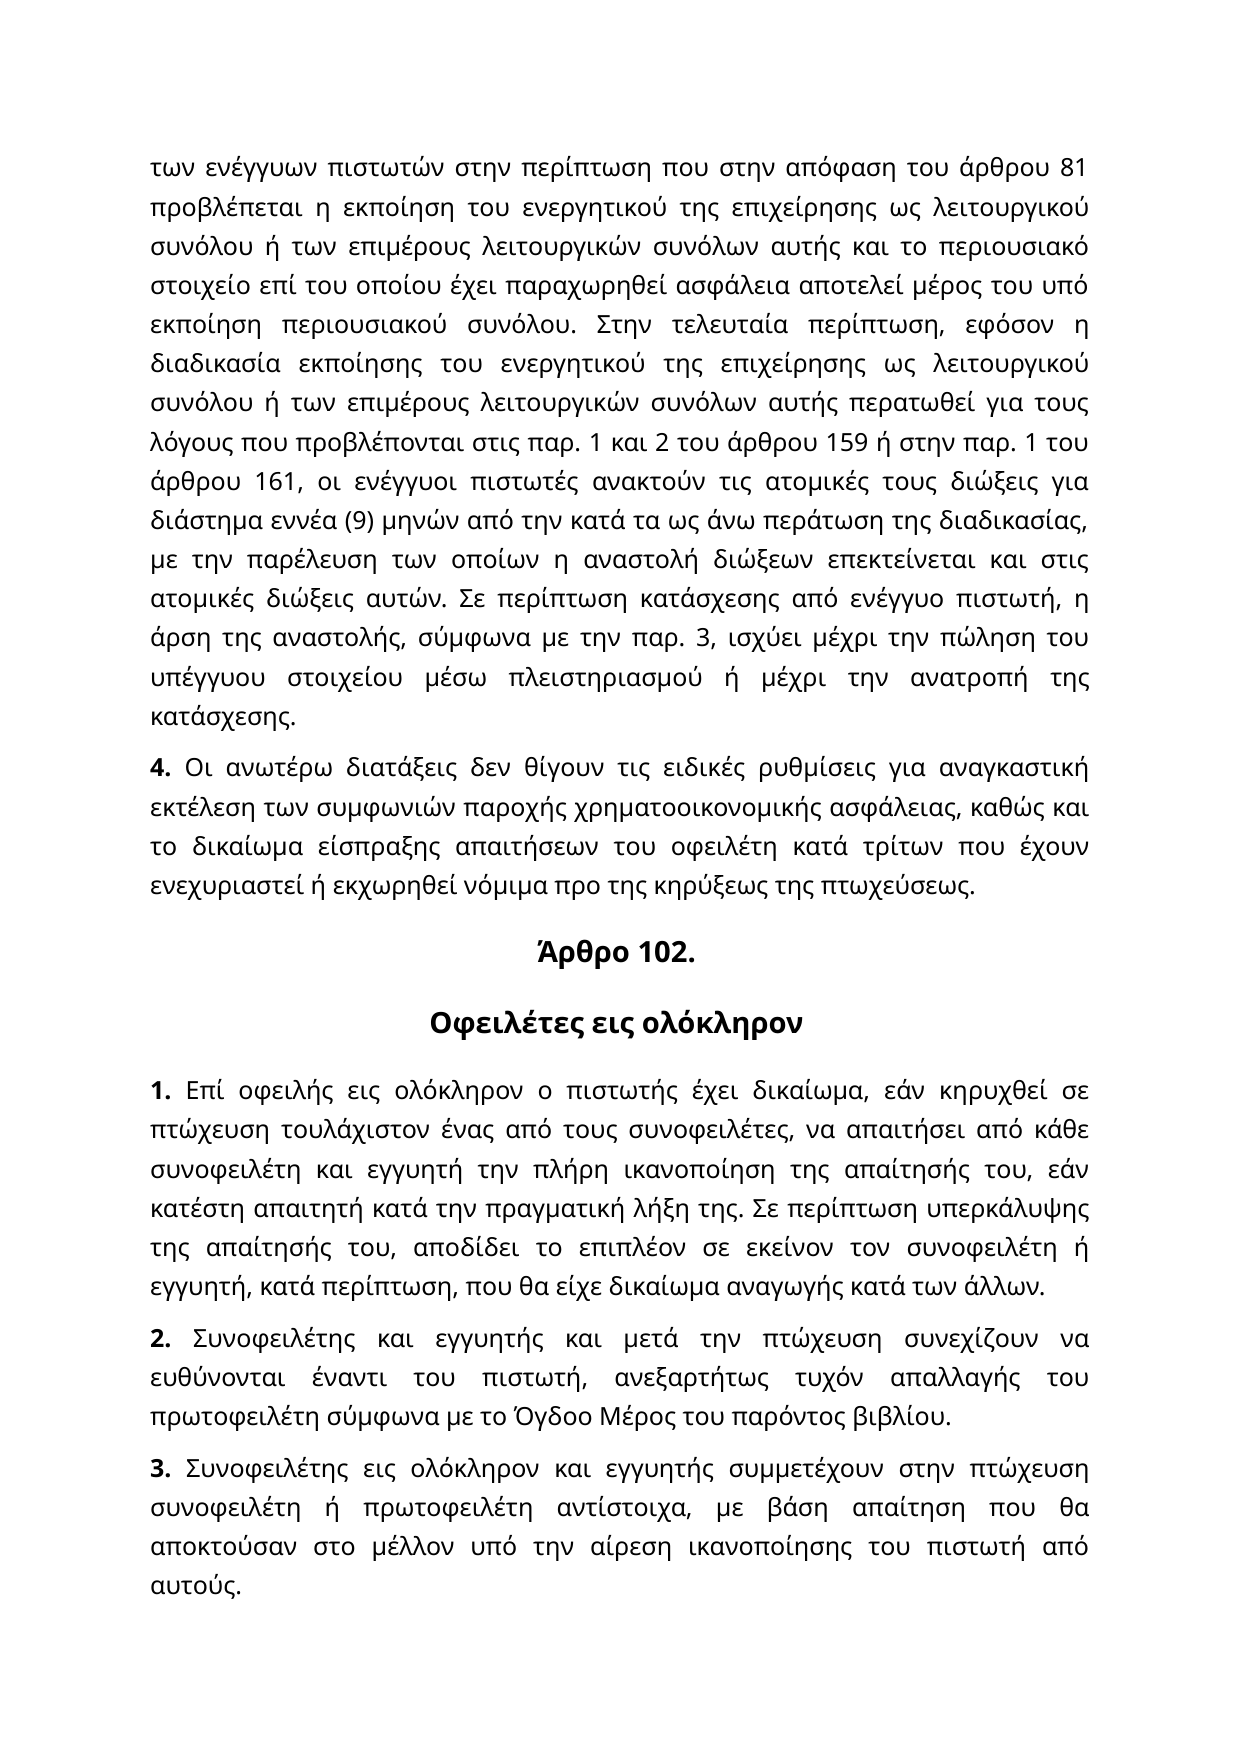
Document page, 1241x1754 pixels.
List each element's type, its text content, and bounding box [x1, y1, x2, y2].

text των ενέγγυων πιστωτών στην περίπτωση που στην απόφαση του άρθρου 81 προβλέπεται η εκποίηση του ενεργητικού της επιχείρησης ως λειτουργικού συνόλου ή των επιμέρους λειτουργικών συνόλων αυτής και το περιουσιακό στοιχείο επί του οποίου έχει παραχωρηθεί ασφάλεια αποτελεί μέρος του υπό εκποίηση περιουσιακού συνόλου. Στην τελευταία περίπτωση, εφόσον η διαδικασία εκποίησης του ενεργητικού της επιχείρησης ως λειτουργικού συνόλου ή των επιμέρους λειτουργικών συνόλων αυτής περατωθεί για τους λόγους που προβλέπονται στις παρ. 1 και 2 του άρθρου 159 ή στην παρ. 1 του άρθρου 161, οι ενέγγυοι πιστωτές ανακτούν τις ατομικές τους διώξεις για διάστημα εννέα (9) μηνών από την κατά τα ως άνω περάτωση της διαδικασίας, με την παρέλευση των οποίων η αναστολή διώξεων επεκτείνεται και στις ατομικές διώξεις αυτών. Σε περίπτωση κατάσχεσης από ενέγγυο πιστωτή, η άρση της αναστολής, σύμφωνα με την παρ. 3, ισχύει μέχρι την πώληση του υπέγγυου στοιχείου μέσω πλειστηριασμού ή μέχρι την ανατροπή της κατάσχεσης. [150, 150, 1090, 732]
text 3. Συνοφειλέτης εις ολόκληρον και εγγυητής συμμετέχουν στην πτώχευση συνοφειλέτη ή πρωτοφειλέτη αντίστοιχα, με βάση απαίτηση που θα αποκτούσαν στο μέλλον υπό την αίρεση ικανοποίησης του πιστωτή από αυτούς. [150, 1450, 1090, 1602]
text 4. Οι ανωτέρω διατάξεις δεν θίγουν τις ειδικές ρυθμίσεις για αναγκαστική εκτέλεση των συμφωνιών παροχής χρηματοοικονομικής ασφάλειας, καθώς και το δικαίωμα είσπραξης απαιτήσεων του οφειλέτη κατά τρίτων που έχουν ενεχυριαστεί ή εκχωρηθεί νόμιμα προ της κηρύξεως της πτωχεύσεως. [150, 750, 1090, 902]
subtitle Άρθρο 102. [150, 932, 1090, 971]
subtitle Οφειλέτες εις ολόκληρον [150, 1002, 1090, 1042]
text 2. Συνοφειλέτης και εγγυητής και μετά την πτώχευση συνεχίζουν να ευθύνονται έναντι του πιστωτή, ανεξαρτήτως τυχόν απαλλαγής του πρωτοφειλέτη σύμφωνα με το Όγδοο Μέρος του παρόντος βιβλίου. [150, 1320, 1090, 1433]
text 1. Επί οφειλής εις ολόκληρον ο πιστωτής έχει δικαίωμα, εάν κηρυχθεί σε πτώχευση τουλάχιστον ένας από τους συνοφειλέτες, να απαιτήσει από κάθε συνοφειλέτη και εγγυητή την πλήρη ικανοποίηση της απαίτησής του, εάν κατέστη απαιτητή κατά την πραγματική λήξη της. Σε περίπτωση υπερκάλυψης της απαίτησής του, αποδίδει το επιπλέον σε εκείνον τον συνοφειλέτη ή εγγυητή, κατά περίπτωση, που θα είχε δικαίωμα αναγωγής κατά των άλλων. [150, 1073, 1090, 1303]
